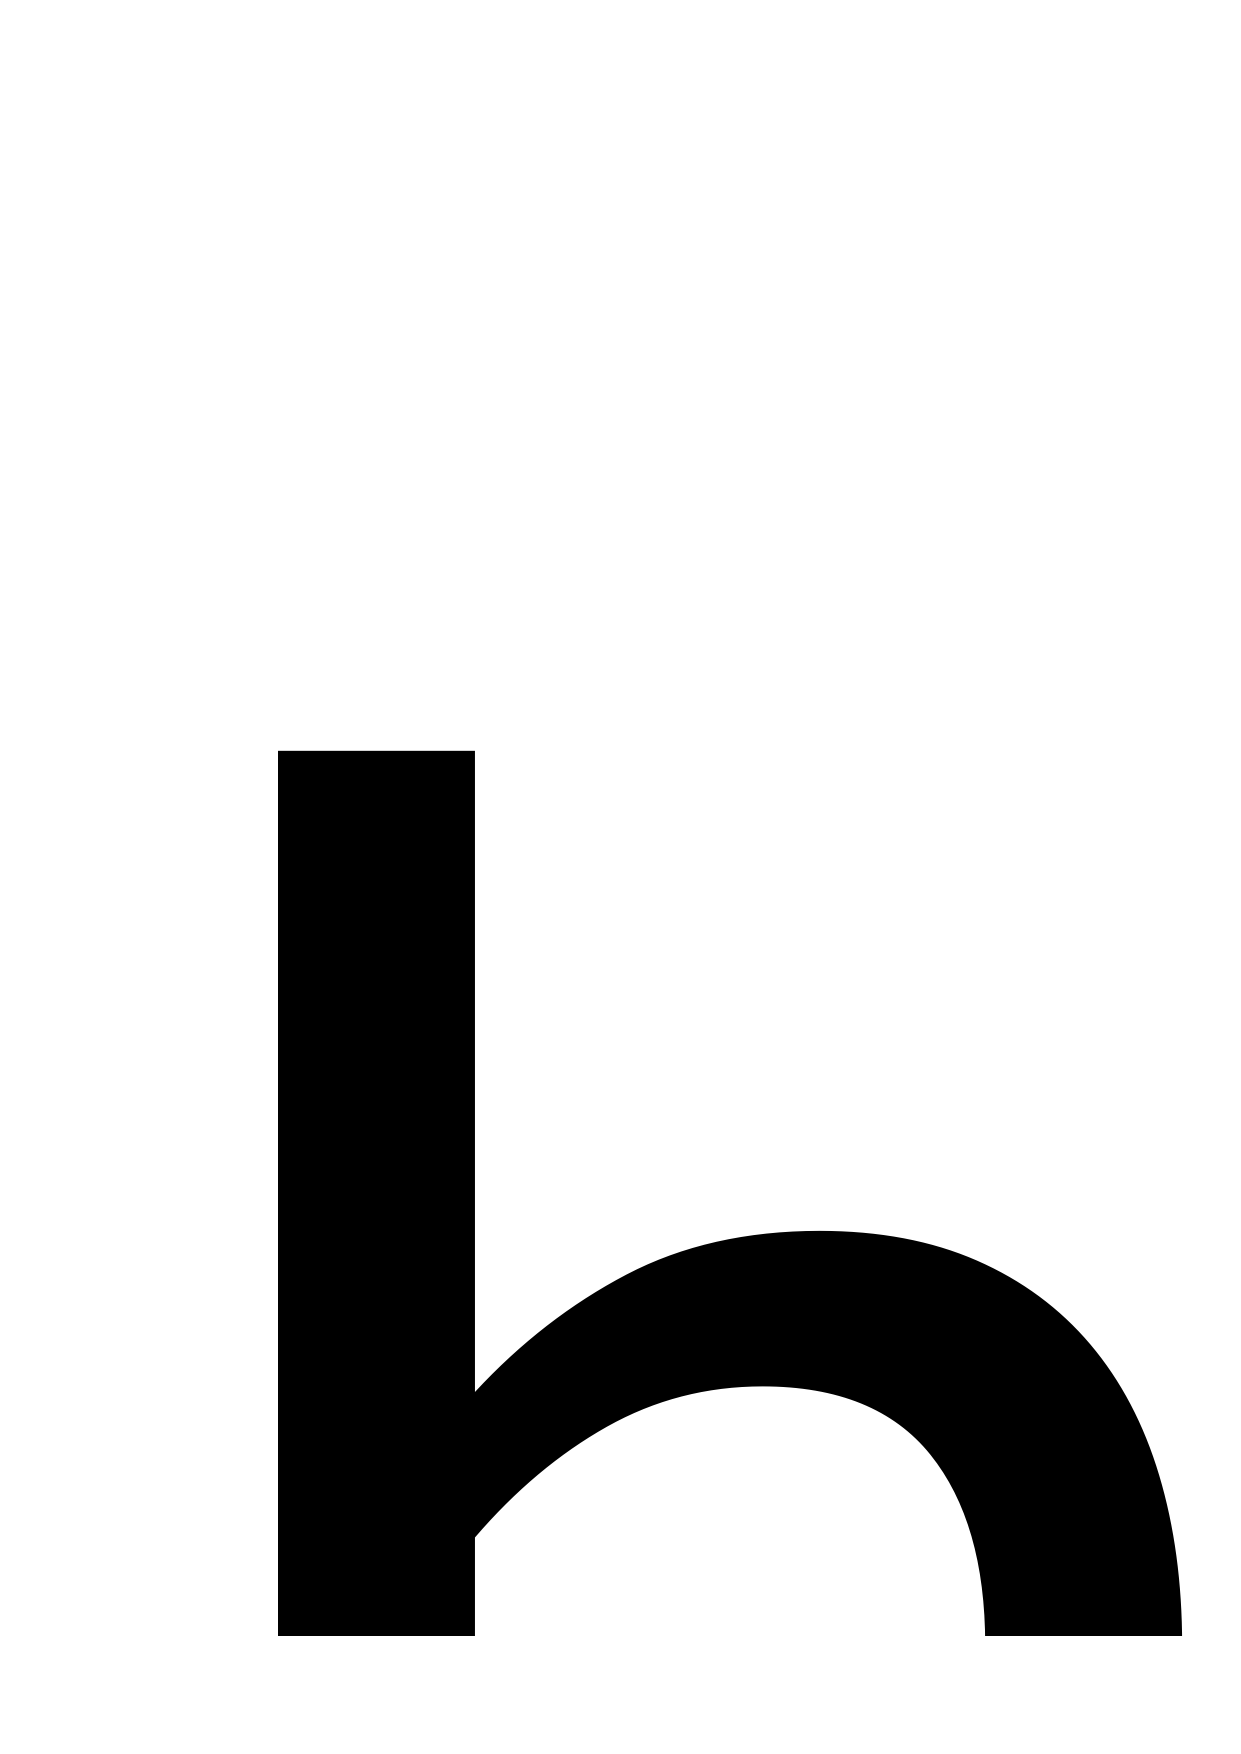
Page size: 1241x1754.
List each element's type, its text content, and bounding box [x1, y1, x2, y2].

text La chaine Alma veut ouvrir deux nouveaux cafés mais à Lyon, il faut une UI différente, plus belle. Les produits sont moins chers dans la base de données de Lyon . [118, 118, 1122, 1636]
text La chaine Alma veut ouvrir deux nouveaux cafés mais à Lyon, il faut une UI différente, plus belle. Les produits sont moins chers dans la base de données de Lyon . [475, 1386, 985, 1636]
